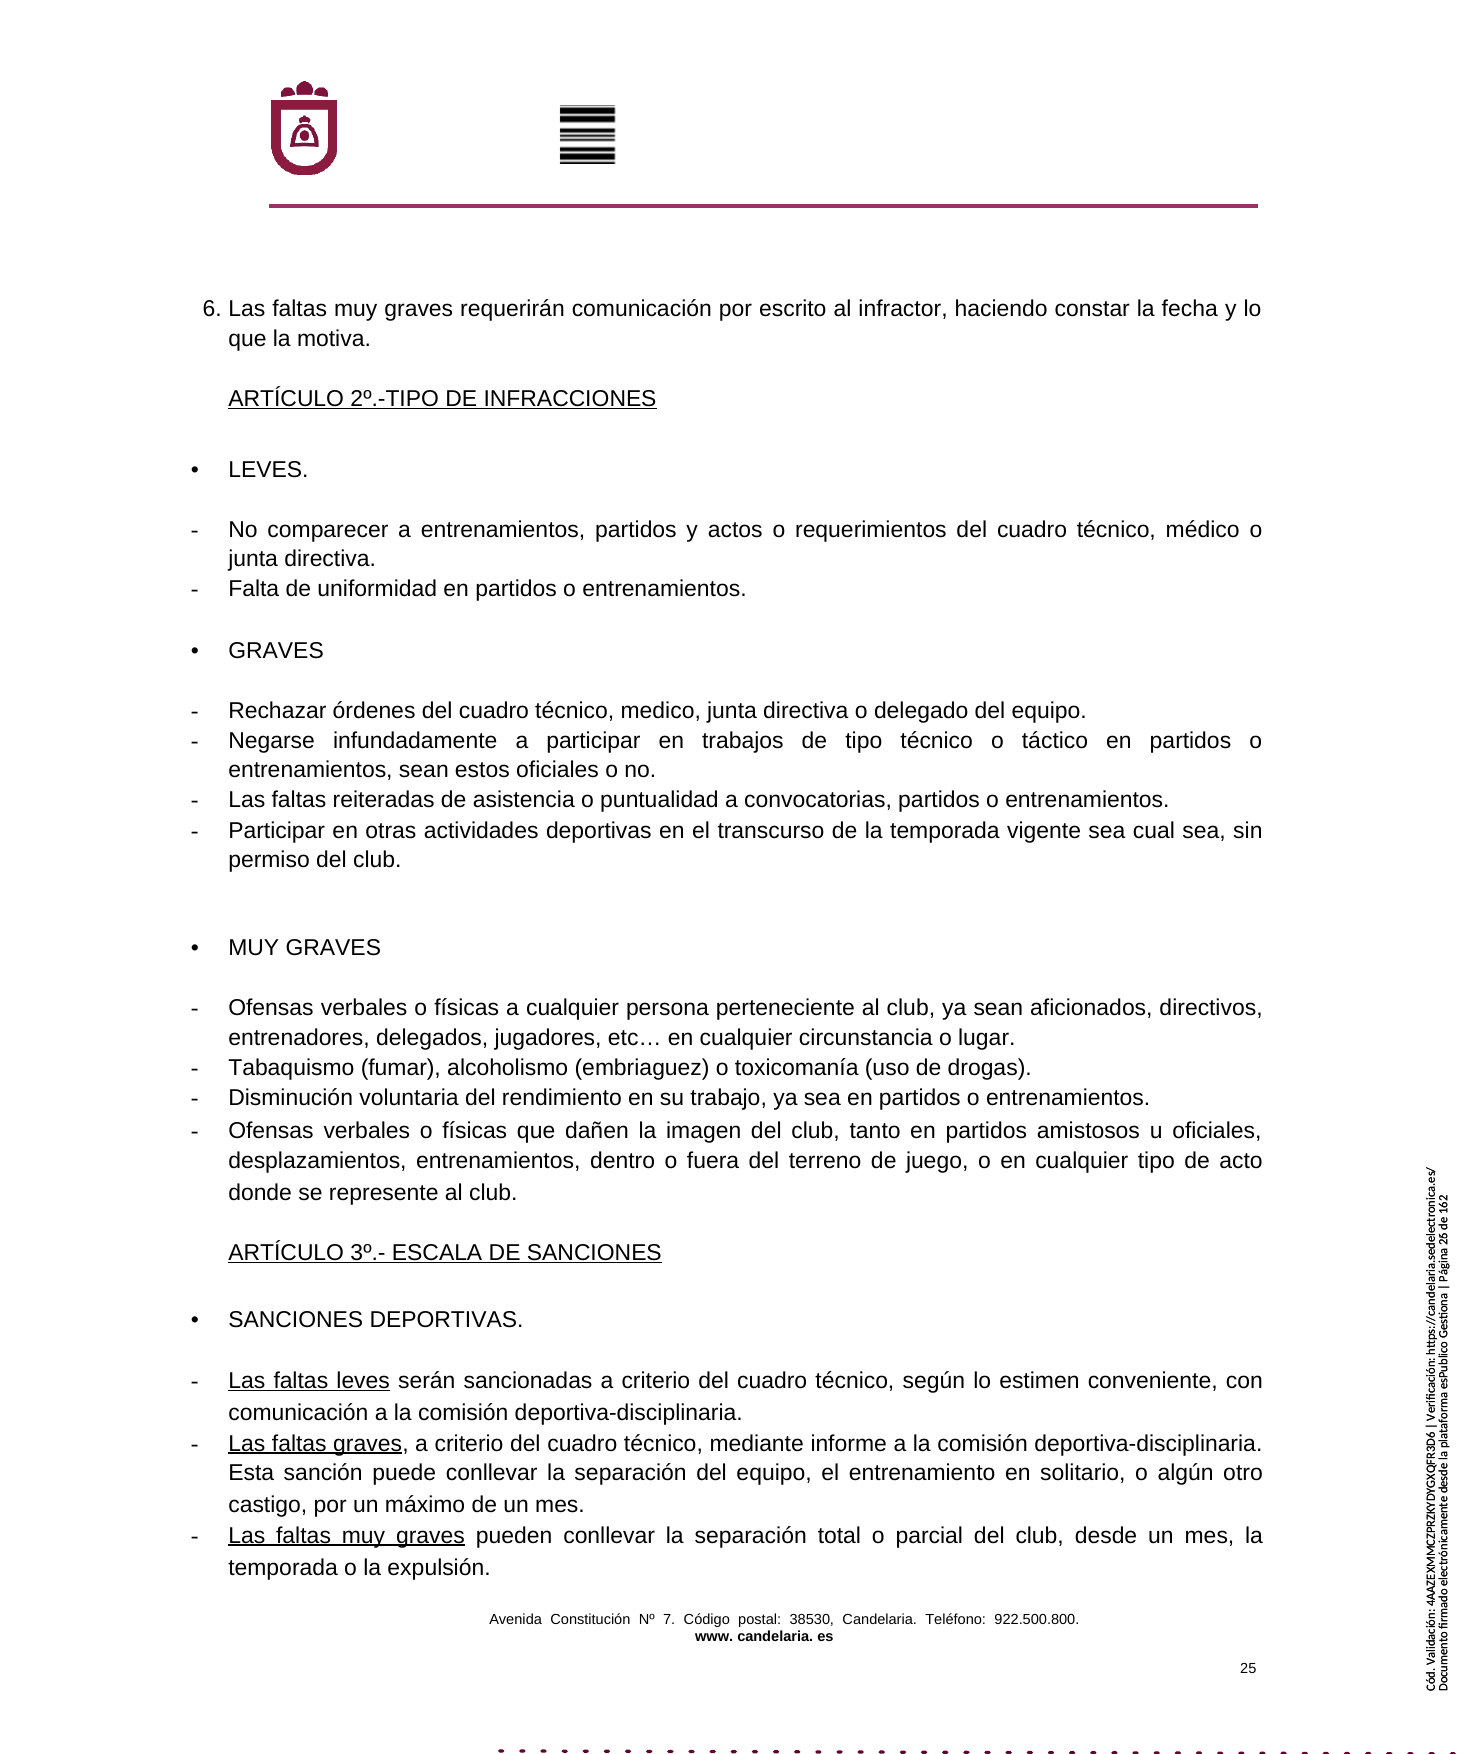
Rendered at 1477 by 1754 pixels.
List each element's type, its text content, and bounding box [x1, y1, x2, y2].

list Falta de uniformidad en partidos o entrenamientos. [191, 575, 1263, 602]
list Las faltas graves, a criterio del cuadro técnico, mediante informe a la comisión deportiva-disciplinaria. Esta sanción puede conllevar la separación del equipo, el entrenamiento en solitario, o algún otro castigo, por un máximo de un mes. [191, 1429, 1263, 1518]
list LEVES. [191, 456, 1263, 482]
list Las faltas muy graves requerirán comunicación por escrito al infractor, haciendo constar la fecha y lo que la motiva. [202, 295, 1263, 351]
list Participar en otras actividades deportivas en el transcurso de la temporada vigente sea cual sea, sin permiso del club. [191, 817, 1263, 872]
list Las faltas reiteradas de asistencia o puntualidad a convocatorias, partidos o entrenamientos. [191, 786, 1263, 813]
text ARTÍCULO 3º.- ESCALA DE SANCIONES [228, 1239, 1274, 1266]
list Disminución voluntaria del rendimiento en su trabajo, ya sea en partidos o entrenamientos. [191, 1084, 1263, 1110]
list Las faltas leves serán sancionadas a criterio del cuadro técnico, según lo estimen conveniente, con comunicación a la comisión deportiva-disciplinaria. [191, 1367, 1263, 1426]
list Ofensas verbales o físicas a cualquier persona perteneciente al club, ya sean aficionados, directivos, entrenadores, delegados, jugadores, etc… en cualquier circunstancia o lugar. [191, 994, 1263, 1050]
list MUY GRAVES [191, 934, 1263, 961]
list Ofensas verbales o físicas que dañen la imagen del club, tanto en partidos amistosos u oficiales, desplazamientos, entrenamientos, dentro o fuera del terreno de juego, o en cualquier tipo de acto donde se represente al club. [191, 1117, 1263, 1206]
list Rechazar órdenes del cuadro técnico, medico, junta directiva o delegado del equipo. [191, 697, 1263, 723]
list Las faltas muy graves pueden conllevar la separación total o parcial del club, desde un mes, la temporada o la expulsión. [191, 1522, 1263, 1580]
list Tabaquismo (fumar), alcoholismo (embriaguez) o toxicomanía (uso de drogas). [191, 1054, 1263, 1080]
text ARTÍCULO 2º.-TIPO DE INFRACCIONES [228, 385, 1274, 411]
list GRAVES [191, 637, 1263, 663]
list SANCIONES DEPORTIVAS. [191, 1304, 1263, 1333]
list No comparecer a entrenamientos, partidos y actos o requerimientos del cuadro técnico, médico o junta directiva. [191, 516, 1263, 571]
list Negarse infundadamente a participar en trabajos de tipo técnico o táctico en partidos o entrenamientos, sean estos oficiales o no. [191, 727, 1263, 783]
